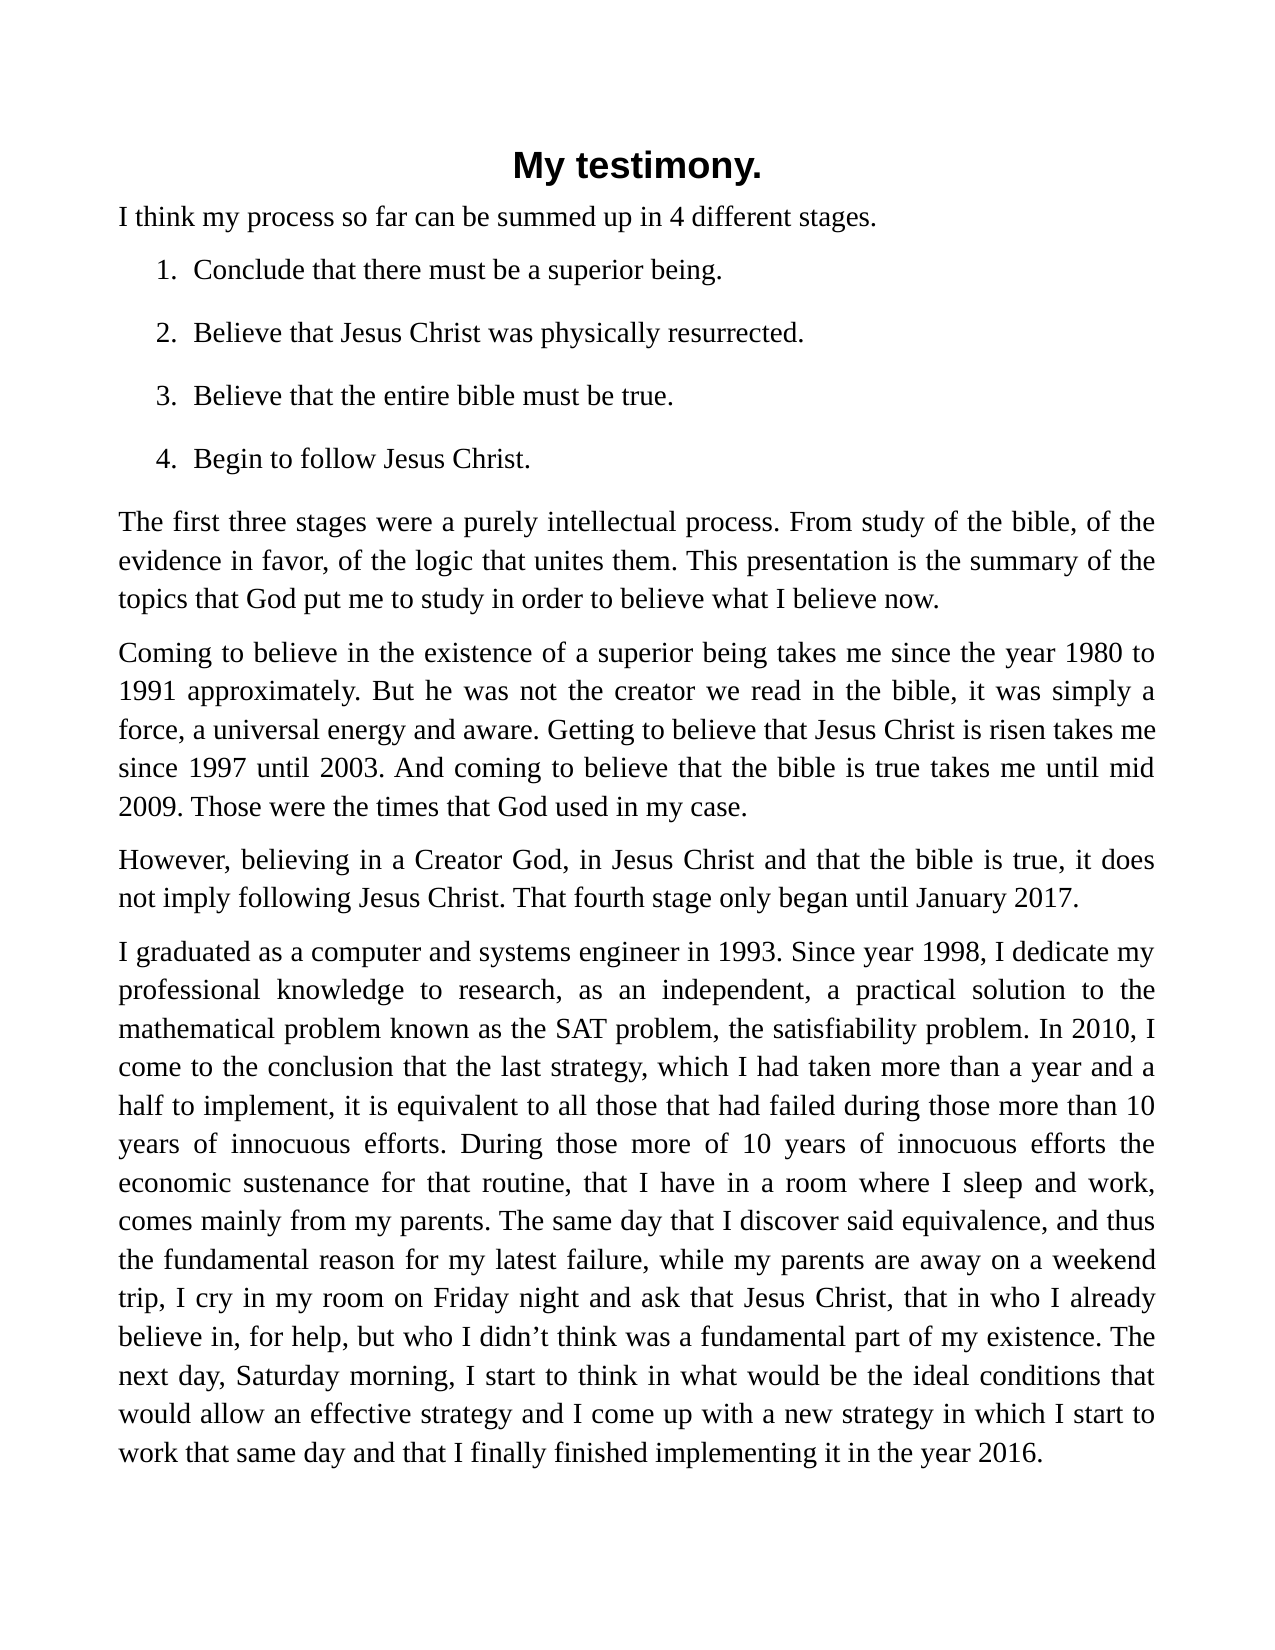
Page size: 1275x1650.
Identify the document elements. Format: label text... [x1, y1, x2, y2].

list Believe that the entire bible must be true. [156, 378, 1157, 412]
text Coming to believe in the existence of a superior being takes me since the year 1980 to 1991 approximately. But he was not the creator we read in the bible, it was simply a force, a universal energy and aware. Getting to believe that Jesus Christ is risen takes me since 1997 until 2003. And coming to believe that the bible is true takes me until mid 2009. Those were the times that God used in my case. [118, 635, 1157, 822]
text I think my process so far can be summed up in 4 different stages. [118, 199, 1157, 233]
list Begin to follow Jesus Christ. [156, 441, 1157, 475]
text However, believing in a Creator God, in Jesus Christ and that the bible is true, it does not imply following Jesus Christ. That fourth stage only began until January 2017. [118, 842, 1157, 914]
list Believe that Jesus Christ was physically resurrected. [156, 315, 1157, 349]
list Conclude that there must be a superior being. [156, 252, 1157, 286]
subtitle My testimony. [118, 143, 1157, 187]
text The first three stages were a purely intellectual process. From study of the bible, of the evidence in favor, of the logic that unites them. This presentation is the summary of the topics that God put me to study in order to believe what I believe now. [118, 504, 1157, 615]
text I graduated as a computer and systems engineer in 1993. Since year 1998, I dedicate my professional knowledge to research, as an independent, a practical solution to the mathematical problem known as the SAT problem, the satisfiability problem. In 2010, I come to the conclusion that the last strategy, which I had taken more than a year and a half to implement, it is equivalent to all those that had failed during those more than 10 years of innocuous efforts. During those more of 10 years of innocuous efforts the economic sustenance for that routine, that I have in a room where I sleep and work, comes mainly from my parents. The same day that I discover said equivalence, and thus the fundamental reason for my latest failure, while my parents are away on a weekend trip, I cry in my room on Friday night and ask that Jesus Christ, that in who I already believe in, for help, but who I didn’t think was a fundamental part of my existence. The next day, Saturday morning, I start to think in what would be the ideal conditions that would allow an effective strategy and I come up with a new strategy in which I start to work that same day and that I finally finished implementing it in the year 2016. [118, 934, 1157, 1468]
